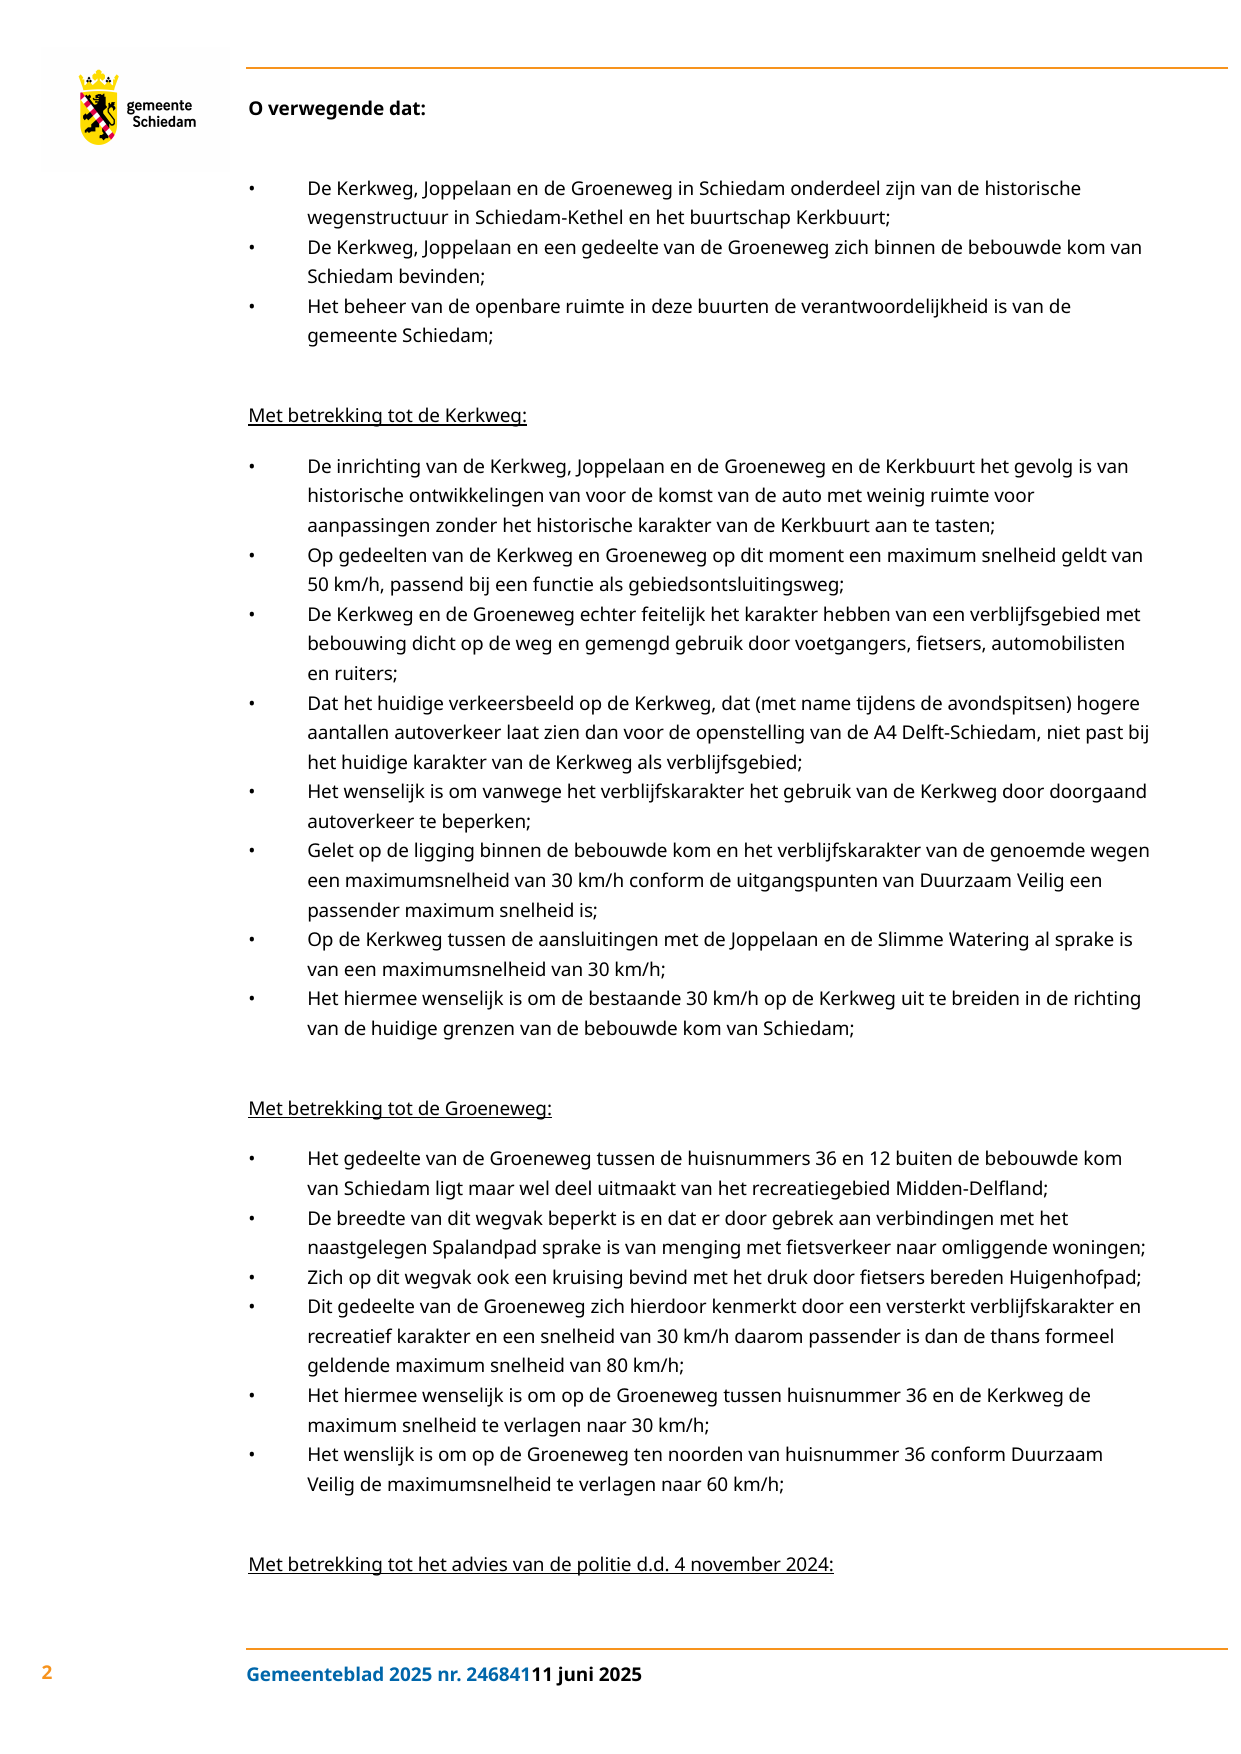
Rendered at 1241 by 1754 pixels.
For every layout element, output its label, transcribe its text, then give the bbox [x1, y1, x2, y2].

list Het wenselijk is om vanwege het verblijfskarakter het gebruik van de Kerkweg door doorgaand autoverkeer te beperken; [248, 778, 1152, 834]
list Het hiermee wenselijk is om de bestaande 30 km/h op de Kerkweg uit te breiden in de richting van de huidige grenzen van de bebouwde kom van Schiedam; [248, 986, 1152, 1041]
list Het gedeelte van de Groeneweg tussen de huisnummers 36 en 12 buiten de bebouwde kom van Schiedam ligt maar wel deel uitmaakt van het recreatiegebied Midden-Delfland; [248, 1146, 1152, 1201]
list Op de Kerkweg tussen de aansluitingen met de Joppelaan en de Slimme Watering al sprake is van een maximumsnelheid van 30 km/h; [248, 926, 1152, 982]
text Met betrekking tot het advies van de politie d.d. 4 november 2024: [248, 1551, 1152, 1577]
list Zich op dit wegvak ook een kruising bevind met het druk door fietsers bereden Huigenhofpad; [248, 1264, 1152, 1290]
list De Kerkweg, Joppelaan en de Groeneweg in Schiedam onderdeel zijn van de historische wegenstructuur in Schiedam-Kethel en het buurtschap Kerkbuurt; [248, 175, 1152, 230]
list Dit gedeelte van de Groeneweg zich hierdoor kenmerkt door een versterkt verblijfskarakter en recreatief karakter en een snelheid van 30 km/h daarom passender is dan de thans formeel geldende maximum snelheid van 80 km/h; [248, 1293, 1152, 1378]
text Met betrekking tot de Groeneweg: [248, 1095, 1152, 1121]
list De inrichting van de Kerkweg, Joppelaan en de Groeneweg en de Kerkbuurt het gevolg is van historische ontwikkelingen van voor de komst van de auto met weinig ruimte voor aanpassingen zonder het historische karakter van de Kerkbuurt aan te tasten; [248, 453, 1152, 538]
list Het wenslijk is om op de Groeneweg ten noorden van huisnummer 36 conform Duurzaam Veilig de maximumsnelheid te verlagen naar 60 km/h; [248, 1441, 1152, 1497]
text Met betrekking tot de Kerkweg: [248, 403, 1152, 428]
list Op gedeelten van de Kerkweg en Groeneweg op dit moment een maximum snelheid geldt van 50 km/h, passend bij een functie als gebiedsontsluitingsweg; [248, 542, 1152, 597]
text O verwegende dat: [248, 95, 1152, 121]
list De Kerkweg, Joppelaan en een gedeelte van de Groeneweg zich binnen de bebouwde kom van Schiedam bevinden; [248, 234, 1152, 289]
list Gelet op de ligging binnen de bebouwde kom en het verblijfskarakter van de genoemde wegen een maximumsnelheid van 30 km/h conform de uitgangspunten van Duurzaam Veilig een passender maximum snelheid is; [248, 838, 1152, 923]
list Het hiermee wenselijk is om op de Groeneweg tussen huisnummer 36 en de Kerkweg de maximum snelheid te verlagen naar 30 km/h; [248, 1382, 1152, 1438]
picture [41, 47, 231, 172]
list De breedte van dit wegvak beperkt is en dat er door gebrek aan verbindingen met het naastgelegen Spalandpad sprake is van menging met fietsverkeer naar omliggende woningen; [248, 1205, 1152, 1260]
list Dat het huidige verkeersbeeld op de Kerkweg, dat (met name tijdens de avondspitsen) hogere aantallen autoverkeer laat zien dan voor de openstelling van de A4 Delft-Schiedam, niet past bij het huidige karakter van de Kerkweg als verblijfsgebied; [248, 690, 1152, 775]
list Het beheer van de openbare ruimte in deze buurten de verantwoordelijkheid is van de gemeente Schiedam; [248, 293, 1152, 348]
list De Kerkweg en de Groeneweg echter feitelijk het karakter hebben van een verblijfsgebied met bebouwing dicht op de weg en gemengd gebruik door voetgangers, fietsers, automobilisten en ruiters; [248, 601, 1152, 686]
